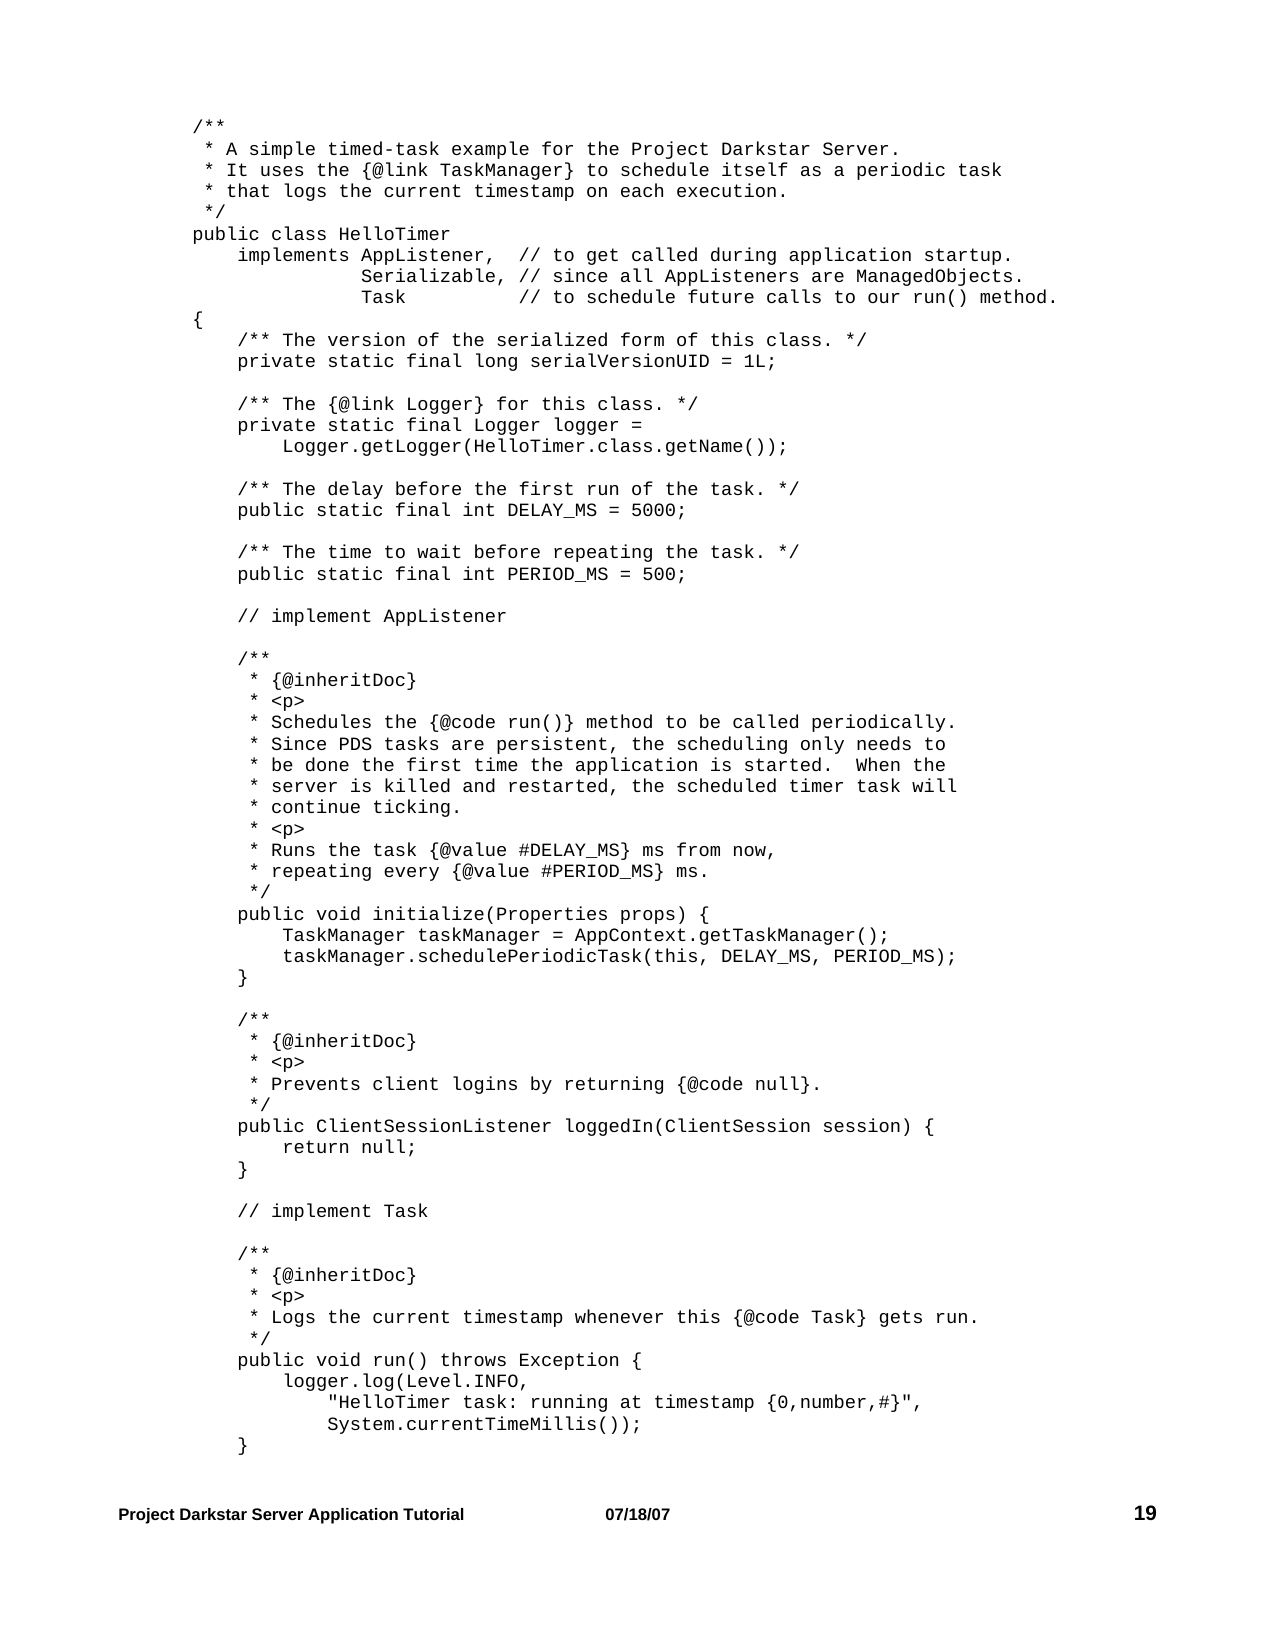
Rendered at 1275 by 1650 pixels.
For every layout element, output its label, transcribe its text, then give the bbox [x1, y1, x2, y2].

text /** * A simple timed-task example for the Project Darkstar Server. * It uses the {@link TaskManager} to schedule itself as a periodic task * that logs the current timestamp on each execution. */ public class HelloTimer implements AppListener, // to get called during application startup. Serializable, // since all AppListeners are ManagedObjects. Task // to schedule future calls to our run() method. { /** The version of the serialized form of this class. */ private static final long serialVersionUID = 1L; /** The {@link Logger} for this class. */ private static final Logger logger = Logger.getLogger(HelloTimer.class.getName()); /** The delay before the first run of the task. */ public static final int DELAY_MS = 5000; /** The time to wait before repeating the task. */ public static final int PERIOD_MS = 500; // implement AppListener /** * {@inheritDoc} * <p> * Schedules the {@code run()} method to be called periodically. * Since PDS tasks are persistent, the scheduling only needs to * be done the first time the application is started. When the * server is killed and restarted, the scheduled timer task will * continue ticking. * <p> * Runs the task {@value #DELAY_MS} ms from now, * repeating every {@value #PERIOD_MS} ms. */ public void initialize(Properties props) { TaskManager taskManager = AppContext.getTaskManager(); taskManager.schedulePeriodicTask(this, DELAY_MS, PERIOD_MS); } /** * {@inheritDoc} * <p> * Prevents client logins by returning {@code null}. */ public ClientSessionListener loggedIn(ClientSession session) { return null; } // implement Task /** * {@inheritDoc} * <p> * Logs the current timestamp whenever this {@code Task} gets run. */ public void run() throws Exception { logger.log(Level.INFO, "HelloTimer task: running at timestamp {0,number,#}", System.currentTimeMillis()); } [192, 118, 1098, 1457]
